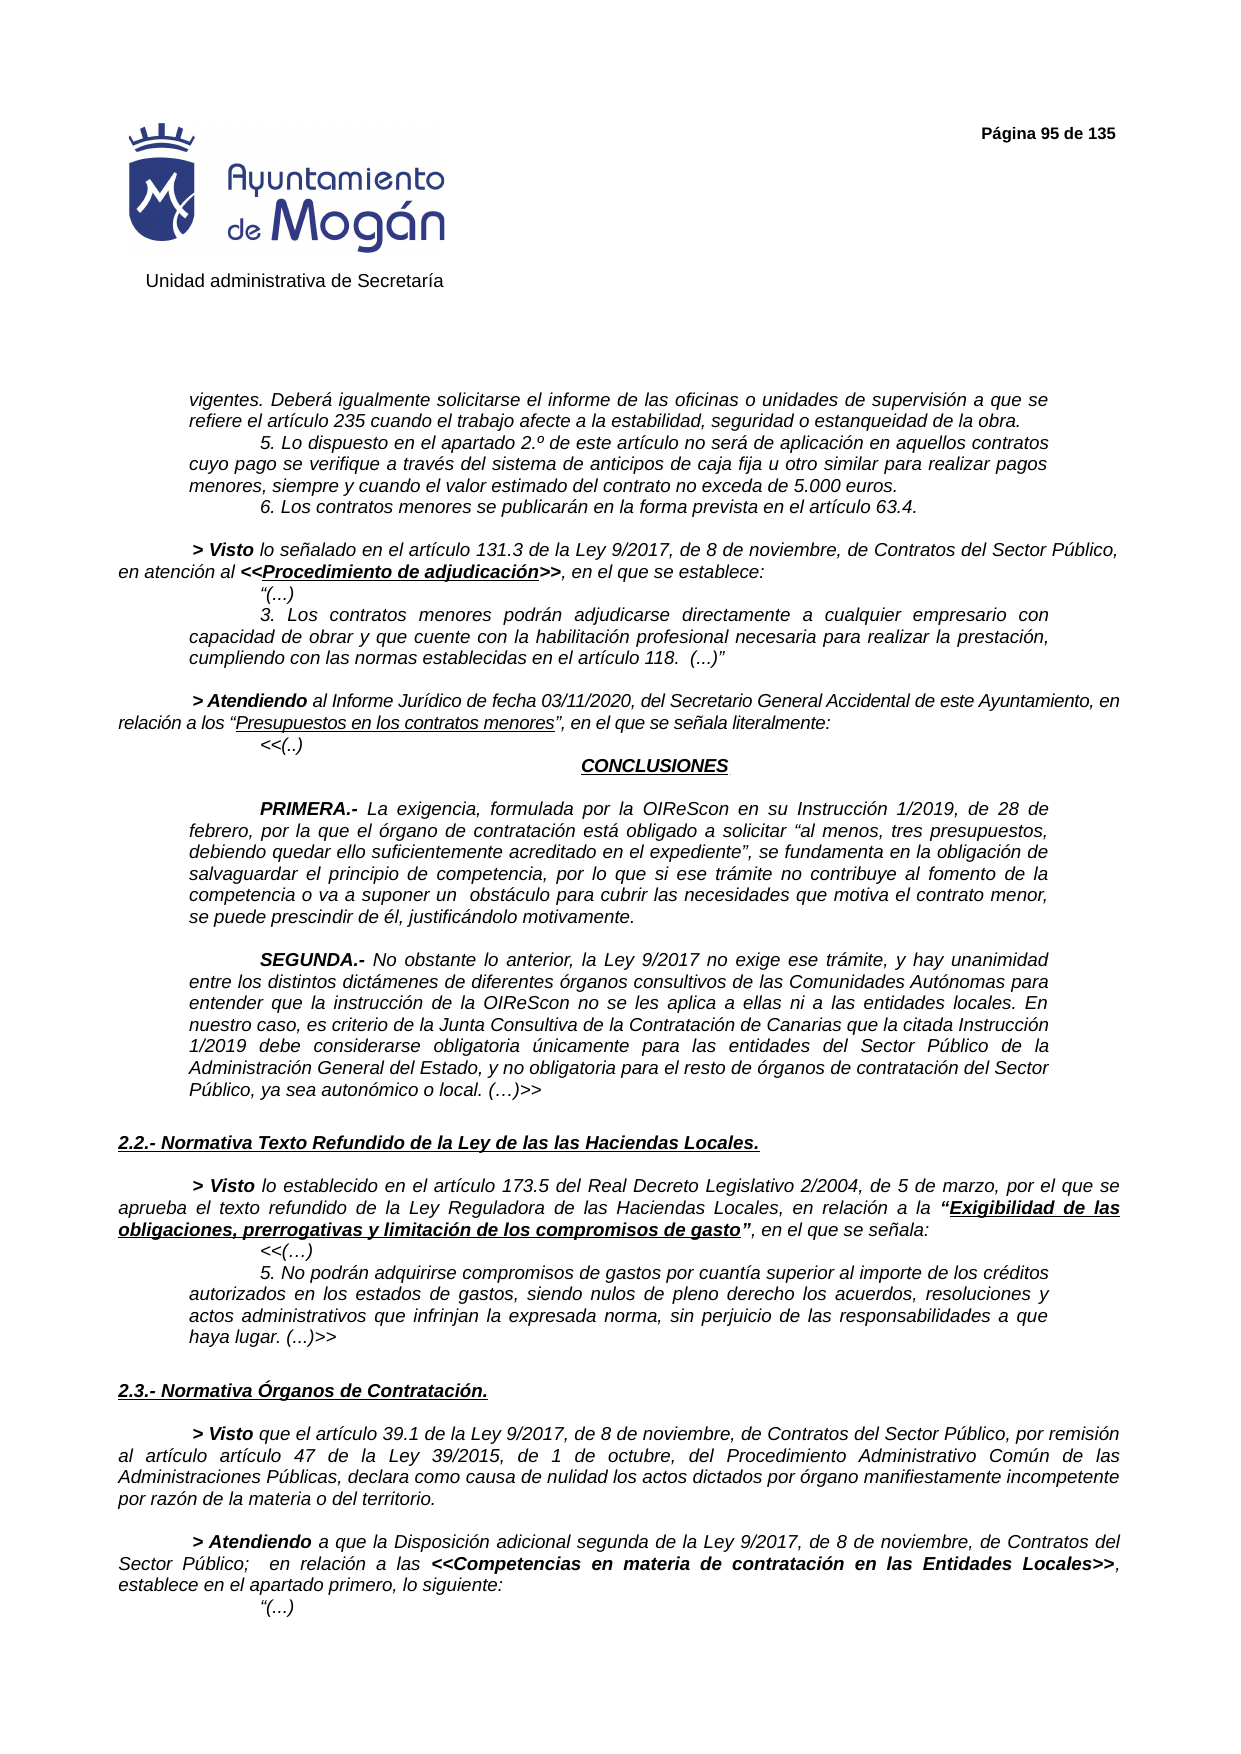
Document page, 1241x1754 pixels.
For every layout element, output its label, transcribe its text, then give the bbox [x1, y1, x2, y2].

text > Atendiendo al Informe Jurídico de fecha 03/11/2020, del Secretario General Accidental de este Ayuntamiento, en relación a los “Presupuestos en los contratos menores”, en el que se señala literalmente: [118, 690, 1122, 733]
text PRIMERA.- La exigencia, formulada por la OIReScon en su Instrucción 1/2019, de 28 de febrero, por la que el órgano de contratación está obligado a solicitar “al menos, tres presupuestos, debiendo quedar ello suficientemente acreditado en el expediente”, se fundamenta en la obligación de salvaguardar el principio de competencia, por lo que si ese trámite no contribuye al fomento de la competencia o va a suponer un obstáculo para cubrir las necesidades que motiva el contrato menor, se puede prescindir de él, justificándolo motivamente. [189, 798, 1051, 927]
text 2.3.- Normativa Órganos de Contratación. [118, 1380, 1122, 1402]
text > Visto lo establecido en el artículo 173.5 del Real Decreto Legislativo 2/2004, de 5 de marzo, por el que se aprueba el texto refundido de la Ley Reguladora de las Haciendas Locales, en relación a la “Exigibilidad de las obligaciones, prerrogativas y limitación de los compromisos de gasto”, en el que se señala: [118, 1175, 1122, 1240]
text “(...) [189, 1596, 1051, 1617]
text vigentes. Deberá igualmente solicitarse el informe de las oficinas o unidades de supervisión a que se refiere el artículo 235 cuando el trabajo afecte a la estabilidad, seguridad o estanqueidad de la obra. [189, 388, 1051, 431]
text 2.2.- Normativa Texto Refundido de la Ley de las las Haciendas Locales. [118, 1132, 1122, 1154]
text > Visto lo señalado en el artículo 131.3 de la Ley 9/2017, de 8 de noviembre, de Contratos del Sector Público, en atención al <<Procedimiento de adjudicación>>, en el que se establece: [118, 539, 1122, 582]
text 5. Lo dispuesto en el apartado 2.º de este artículo no será de aplicación en aquellos contratos cuyo pago se verifique a través del sistema de anticipos de caja fija u otro similar para realizar pagos menores, siempre y cuando el valor estimado del contrato no exceda de 5.000 euros. [189, 431, 1051, 496]
text 5. No podrán adquirirse compromisos de gastos por cuantía superior al importe de los créditos autorizados en los estados de gastos, siendo nulos de pleno derecho los acuerdos, resoluciones y actos administrativos que infrinjan la expresada norma, sin perjuicio de las responsabilidades a que haya lugar. (...)>> [189, 1262, 1051, 1348]
text SEGUNDA.- No obstante lo anterior, la Ley 9/2017 no exige ese trámite, y hay unanimidad entre los distintos dictámenes de diferentes órganos consultivos de las Comunidades Autónomas para entender que la instrucción de la OIReScon no se les aplica a ellas ni a las entidades locales. En nuestro caso, es criterio de la Junta Consultiva de la Contratación de Canarias que la citada Instrucción 1/2019 debe considerarse obligatoria únicamente para las entidades del Sector Público de la Administración General del Estado, y no obligatoria para el resto de órganos de contratación del Sector Público, ya sea autonómico o local. (…)>> [189, 949, 1051, 1100]
text 3. Los contratos menores podrán adjudicarse directamente a cualquier empresario con capacidad de obrar y que cuente con la habilitación profesional necesaria para realizar la prestación, cumpliendo con las normas establecidas en el artículo 118. (...)” [189, 604, 1051, 669]
text <<(..) [189, 733, 1051, 755]
text CONCLUSIONES [189, 755, 1051, 776]
text > Atendiendo a que la Disposición adicional segunda de la Ley 9/2017, de 8 de noviembre, de Contratos del Sector Público; en relación a las <<Competencias en materia de contratación en las Entidades Locales>>, establece en el apartado primero, lo siguiente: [118, 1531, 1122, 1596]
text 6. Los contratos menores se publicarán en la forma prevista en el artículo 63.4. [189, 496, 1051, 518]
text > Visto que el artículo 39.1 de la Ley 9/2017, de 8 de noviembre, de Contratos del Sector Público, por remisión al artículo artículo 47 de la Ley 39/2015, de 1 de octubre, del Procedimiento Administrativo Común de las Administraciones Públicas, declara como causa de nulidad los actos dictados por órgano manifiestamente incompetente por razón de la materia o del territorio. [118, 1423, 1122, 1509]
picture [128, 123, 445, 259]
text “(...) [189, 582, 1051, 604]
text <<(…) [189, 1240, 1051, 1262]
